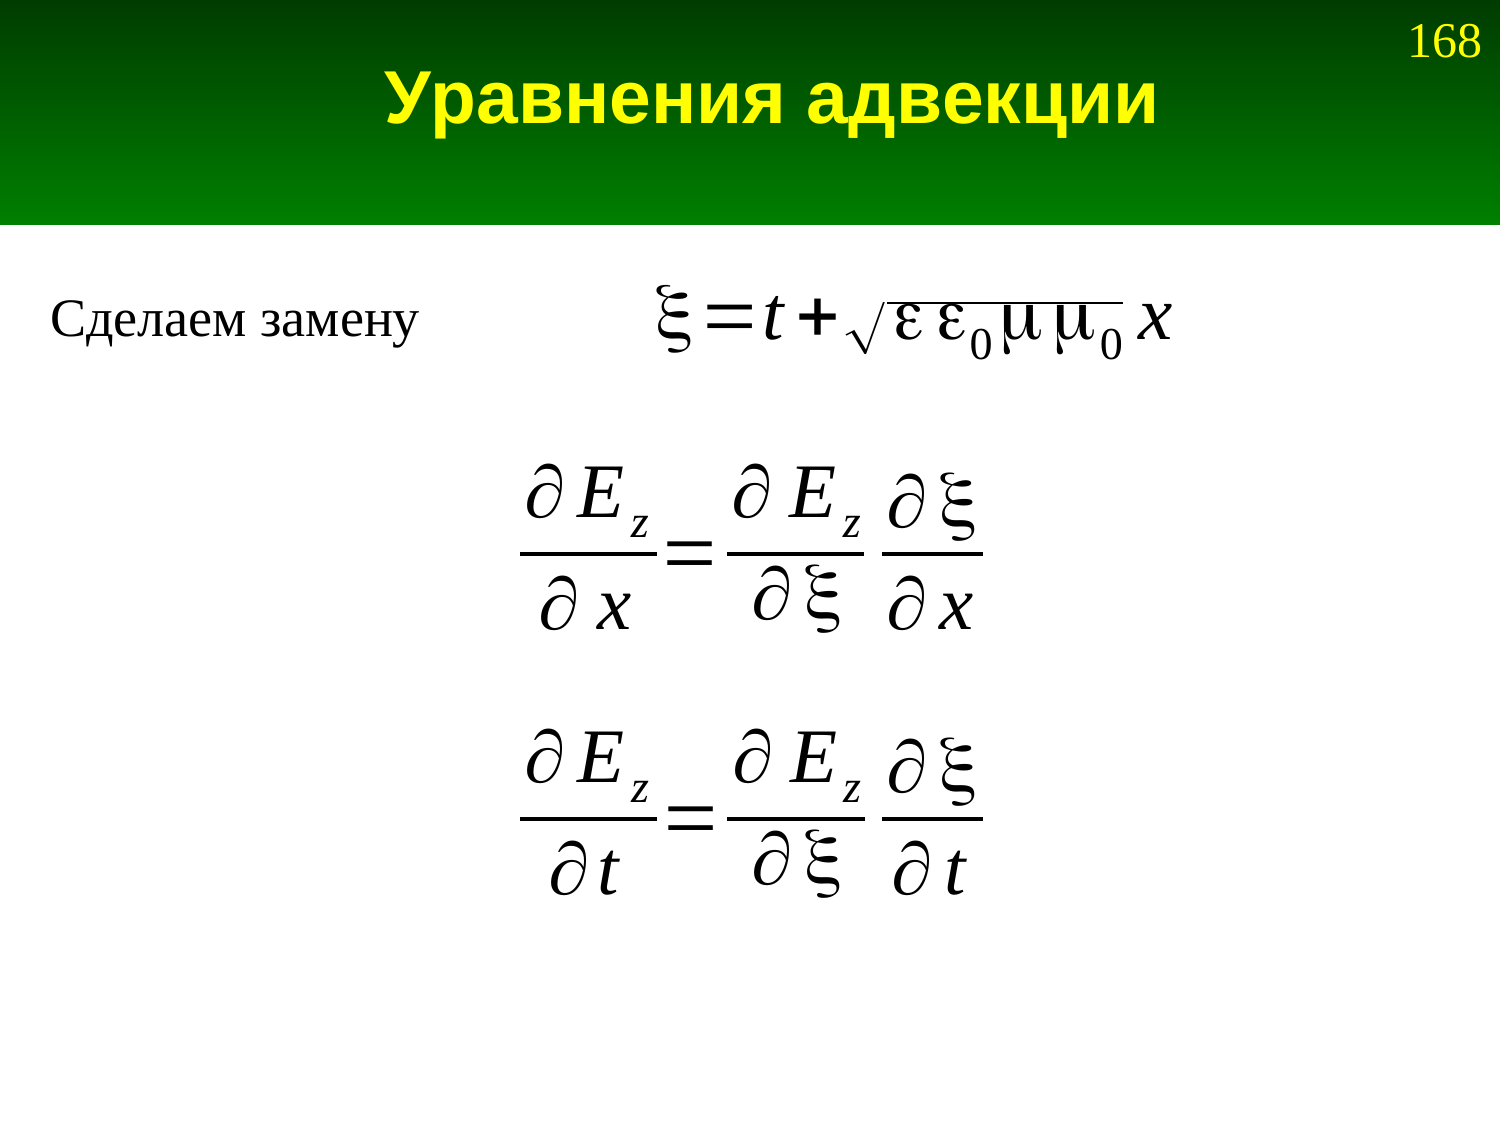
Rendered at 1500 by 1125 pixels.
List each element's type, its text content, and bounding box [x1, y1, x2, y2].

chart [495, 450, 1005, 645]
title Уравнения адвекции [123, 0, 1399, 192]
chart [636, 273, 1194, 371]
chart [495, 715, 1005, 910]
text_box Сделаем замену [35, 274, 436, 355]
